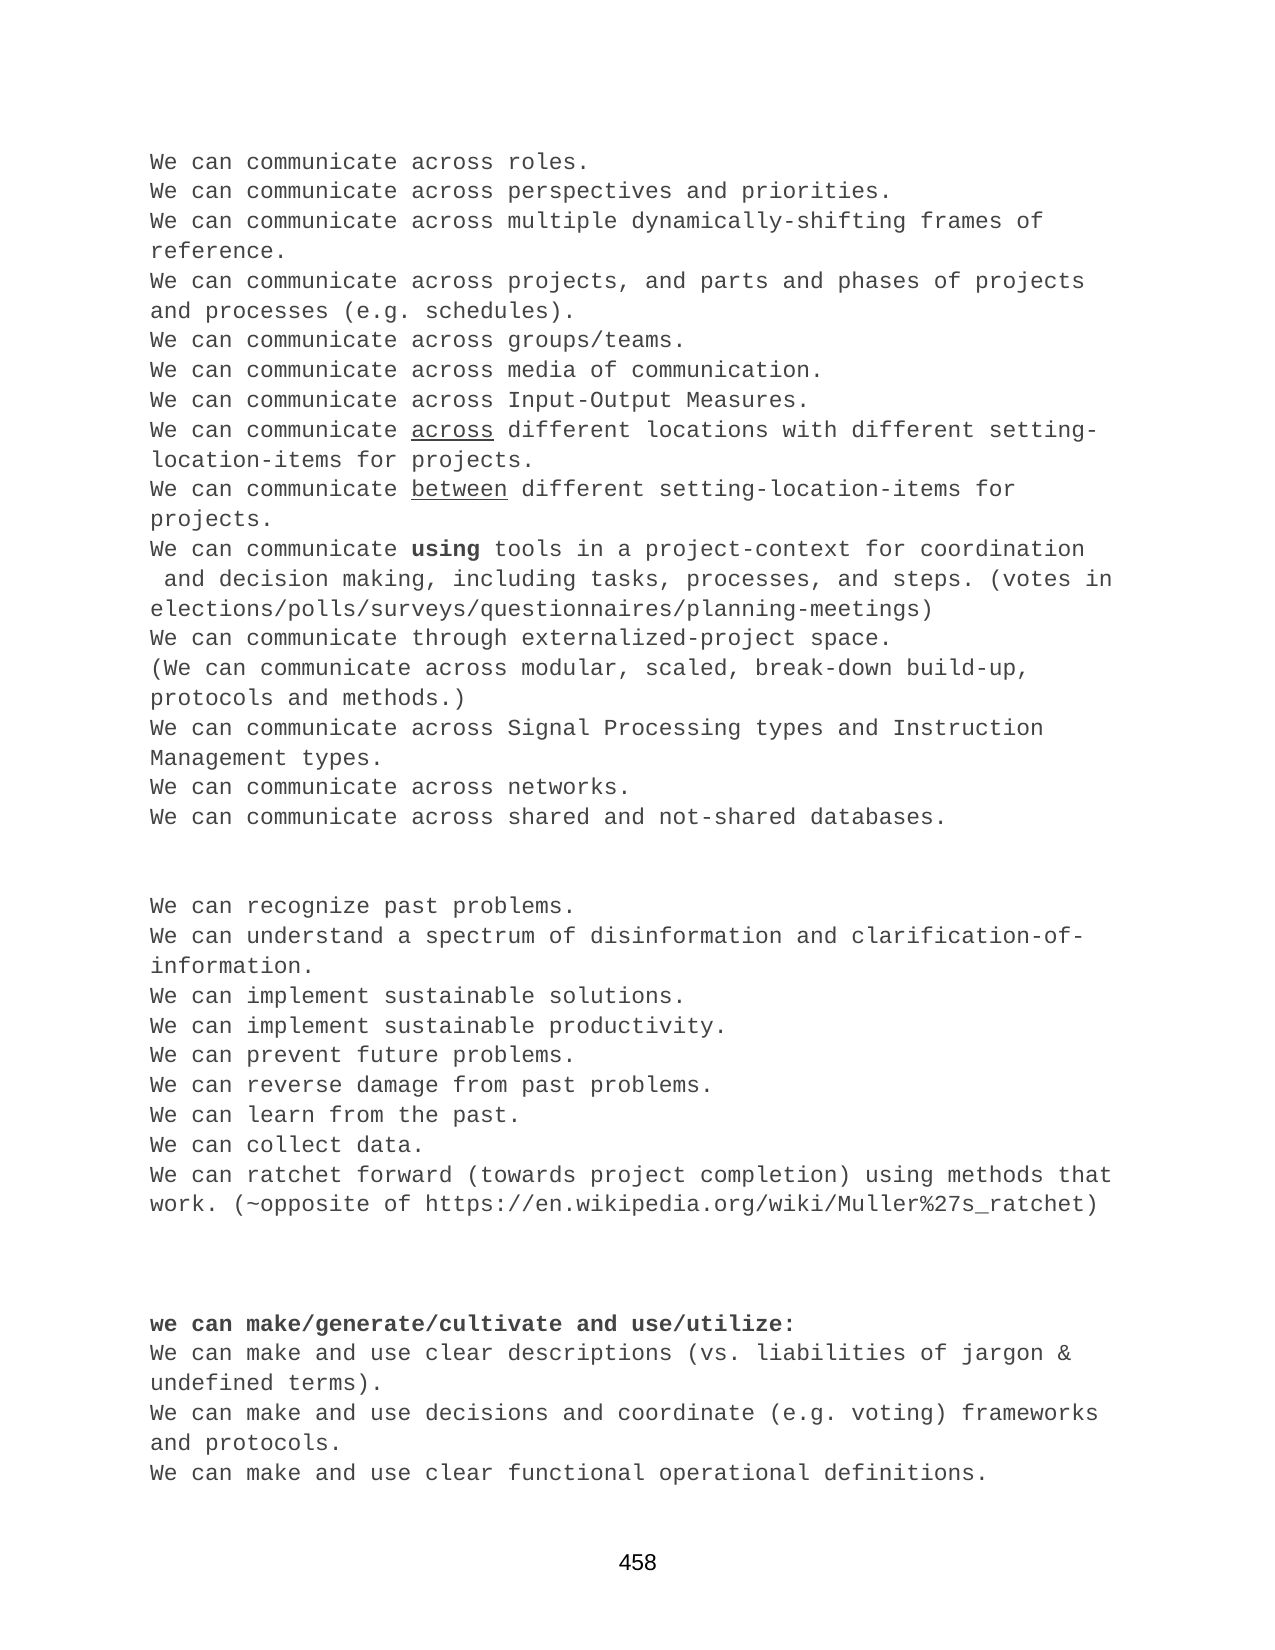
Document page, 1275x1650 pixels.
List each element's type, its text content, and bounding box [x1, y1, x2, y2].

text We can collect data. [150, 1133, 1125, 1159]
text We can reverse damage from past problems. [150, 1073, 1125, 1099]
text We can communicate across groups/teams. [150, 329, 1125, 355]
text We can communicate across perspectives and priorities. [150, 180, 1125, 206]
text We can communicate across shared and not-shared databases. [150, 805, 1125, 831]
text We can implement sustainable solutions. [150, 984, 1125, 1010]
text We can communicate using tools in a project-context for coordination [150, 537, 1125, 563]
text We can communicate across Signal Processing types and Instruction Management types. [150, 716, 1125, 772]
text We can recognize past problems. [150, 895, 1125, 921]
text We can learn from the past. [150, 1103, 1125, 1129]
text We can communicate across different locations with different setting-location-items for projects. [150, 418, 1125, 474]
text We can make and use decisions and coordinate (e.g. voting) frameworks and protocols. [150, 1401, 1125, 1457]
text We can communicate across roles. [150, 150, 1125, 176]
text We can communicate across projects, and parts and phases of projects and processes (e.g. schedules). [150, 269, 1125, 325]
text We can make and use clear functional operational definitions. [150, 1461, 1125, 1487]
text We can communicate across multiple dynamically-shifting frames of reference. [150, 209, 1125, 265]
text We can communicate between different setting-location-items for projects. [150, 478, 1125, 533]
text We can prevent future problems. [150, 1044, 1125, 1070]
text we can make/generate/cultivate and use/utilize: [150, 1312, 1125, 1338]
text and decision making, including tasks, processes, and steps. (votes in elections/polls/surveys/questionnaires/planning-meetings) [150, 567, 1125, 623]
text We can implement sustainable productivity. [150, 1014, 1125, 1040]
text We can communicate across networks. [150, 776, 1125, 802]
text We can communicate across media of communication. [150, 358, 1125, 384]
text We can understand a spectrum of disinformation and clarification-of-information. [150, 924, 1125, 980]
text We can communicate through externalized-project space. [150, 627, 1125, 653]
text We can communicate across Input-Output Measures. [150, 388, 1125, 414]
text We can ratchet forward (towards project completion) using methods that work. (~opposite of https://en.wikipedia.org/wiki/Muller%27s_ratchet) [150, 1163, 1125, 1219]
text We can make and use clear descriptions (vs. liabilities of jargon & undefined terms). [150, 1342, 1125, 1397]
text (We can communicate across modular, scaled, break-down build-up, protocols and methods.) [150, 656, 1125, 712]
